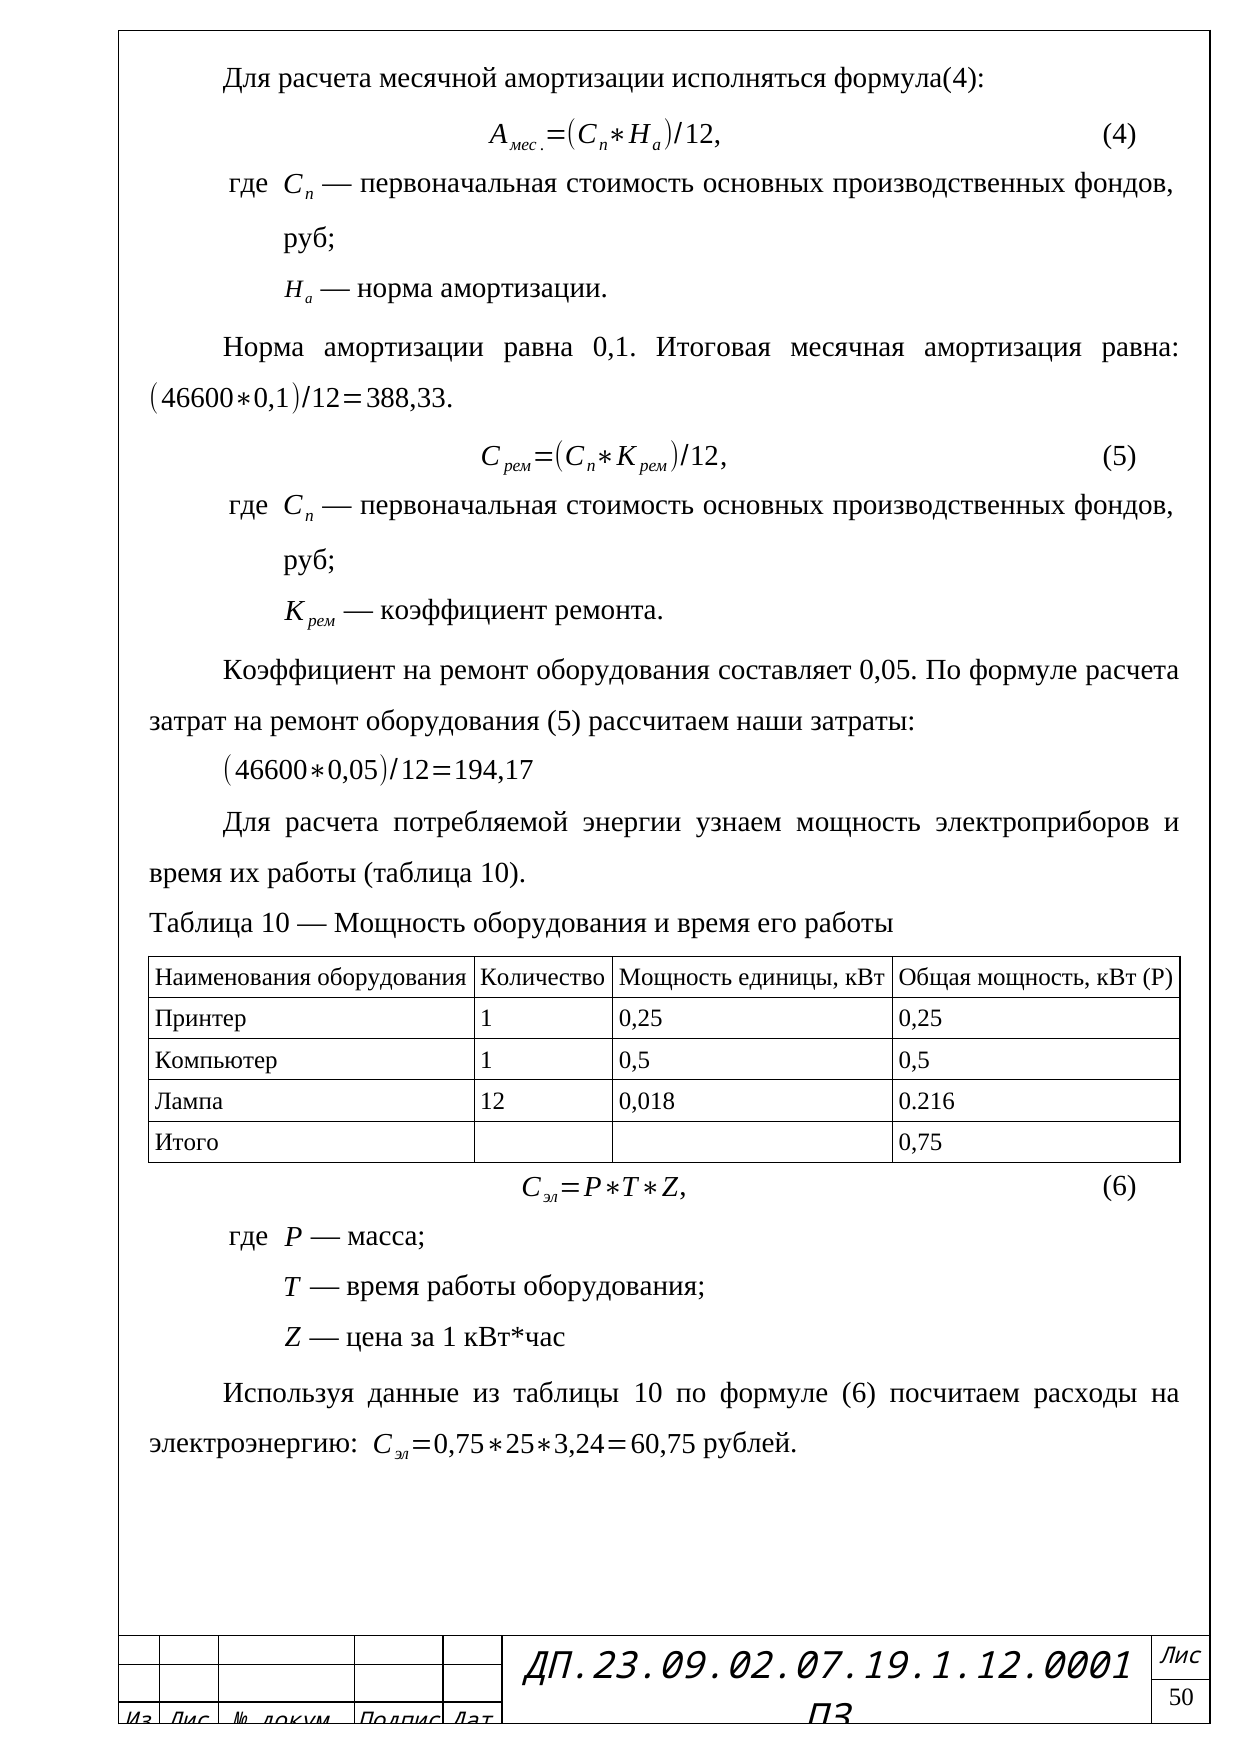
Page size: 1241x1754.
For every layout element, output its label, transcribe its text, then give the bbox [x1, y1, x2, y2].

text Коэффициент на ремонт оборудования составляет 0,05. По формуле расчета затрат на ремонт оборудования (5) рассчитаем наши затраты: [149, 652, 1180, 736]
table_header , [149, 111, 1059, 160]
table_cell 0,75 [893, 1122, 1179, 1162]
table_header Наименования оборудования [149, 957, 474, 997]
table_header Количество [475, 957, 612, 997]
table_header , [149, 432, 1059, 481]
table_header (6) [1059, 1163, 1180, 1212]
table_cell 0,25 [893, 998, 1179, 1038]
table_cell Принтер [149, 998, 474, 1038]
table_cell Компьютер [149, 1039, 474, 1079]
table_header Общая мощность, кВт (Р) [893, 957, 1179, 997]
table_cell где [149, 1212, 277, 1375]
text Для расчета месячной амортизации исполняться формула(4): [149, 60, 1180, 94]
table_cell 0.216 [893, 1080, 1179, 1121]
table_cell 1 [475, 1039, 612, 1079]
table_cell Итого [149, 1122, 474, 1162]
table_cell [613, 1122, 892, 1162]
table_header (5) [1059, 432, 1180, 481]
text Используя данные из таблицы 10 по формуле (6) посчитаем расходы на электроэнергию: рублей. [149, 1375, 1180, 1463]
table_cell — первоначальная стоимость основных производственных фондов, руб; — коэффициент ремонта. [278, 481, 1180, 652]
table_cell Лампа [149, 1080, 474, 1121]
table_header Мощность единицы, кВт [613, 957, 892, 997]
table_header (4) [1059, 111, 1180, 160]
table_cell 12 [475, 1080, 612, 1121]
text Для расчета потребляемой энергии узнаем мощность электроприборов и время их работы (таблица 10). [149, 804, 1180, 888]
table_cell — масса; — время работы оборудования; — цена за 1 кВт*час [278, 1212, 1180, 1375]
table_cell где [149, 160, 277, 329]
table_cell [475, 1122, 612, 1162]
text Таблица 10 — Мощность оборудования и время его работы [149, 905, 1180, 939]
table_cell 0,018 [613, 1080, 892, 1121]
table_cell 0,25 [613, 998, 892, 1038]
text Норма амортизации равна 0,1. Итоговая месячная амортизация равна:. [149, 329, 1180, 415]
table_header , [149, 1163, 1059, 1212]
table_cell — первоначальная стоимость основных производственных фондов, руб; — норма амортизации. [278, 160, 1180, 329]
table_cell 0,5 [613, 1039, 892, 1079]
table_cell где [149, 481, 277, 652]
table_cell 0,5 [893, 1039, 1179, 1079]
table_cell 1 [475, 998, 612, 1038]
